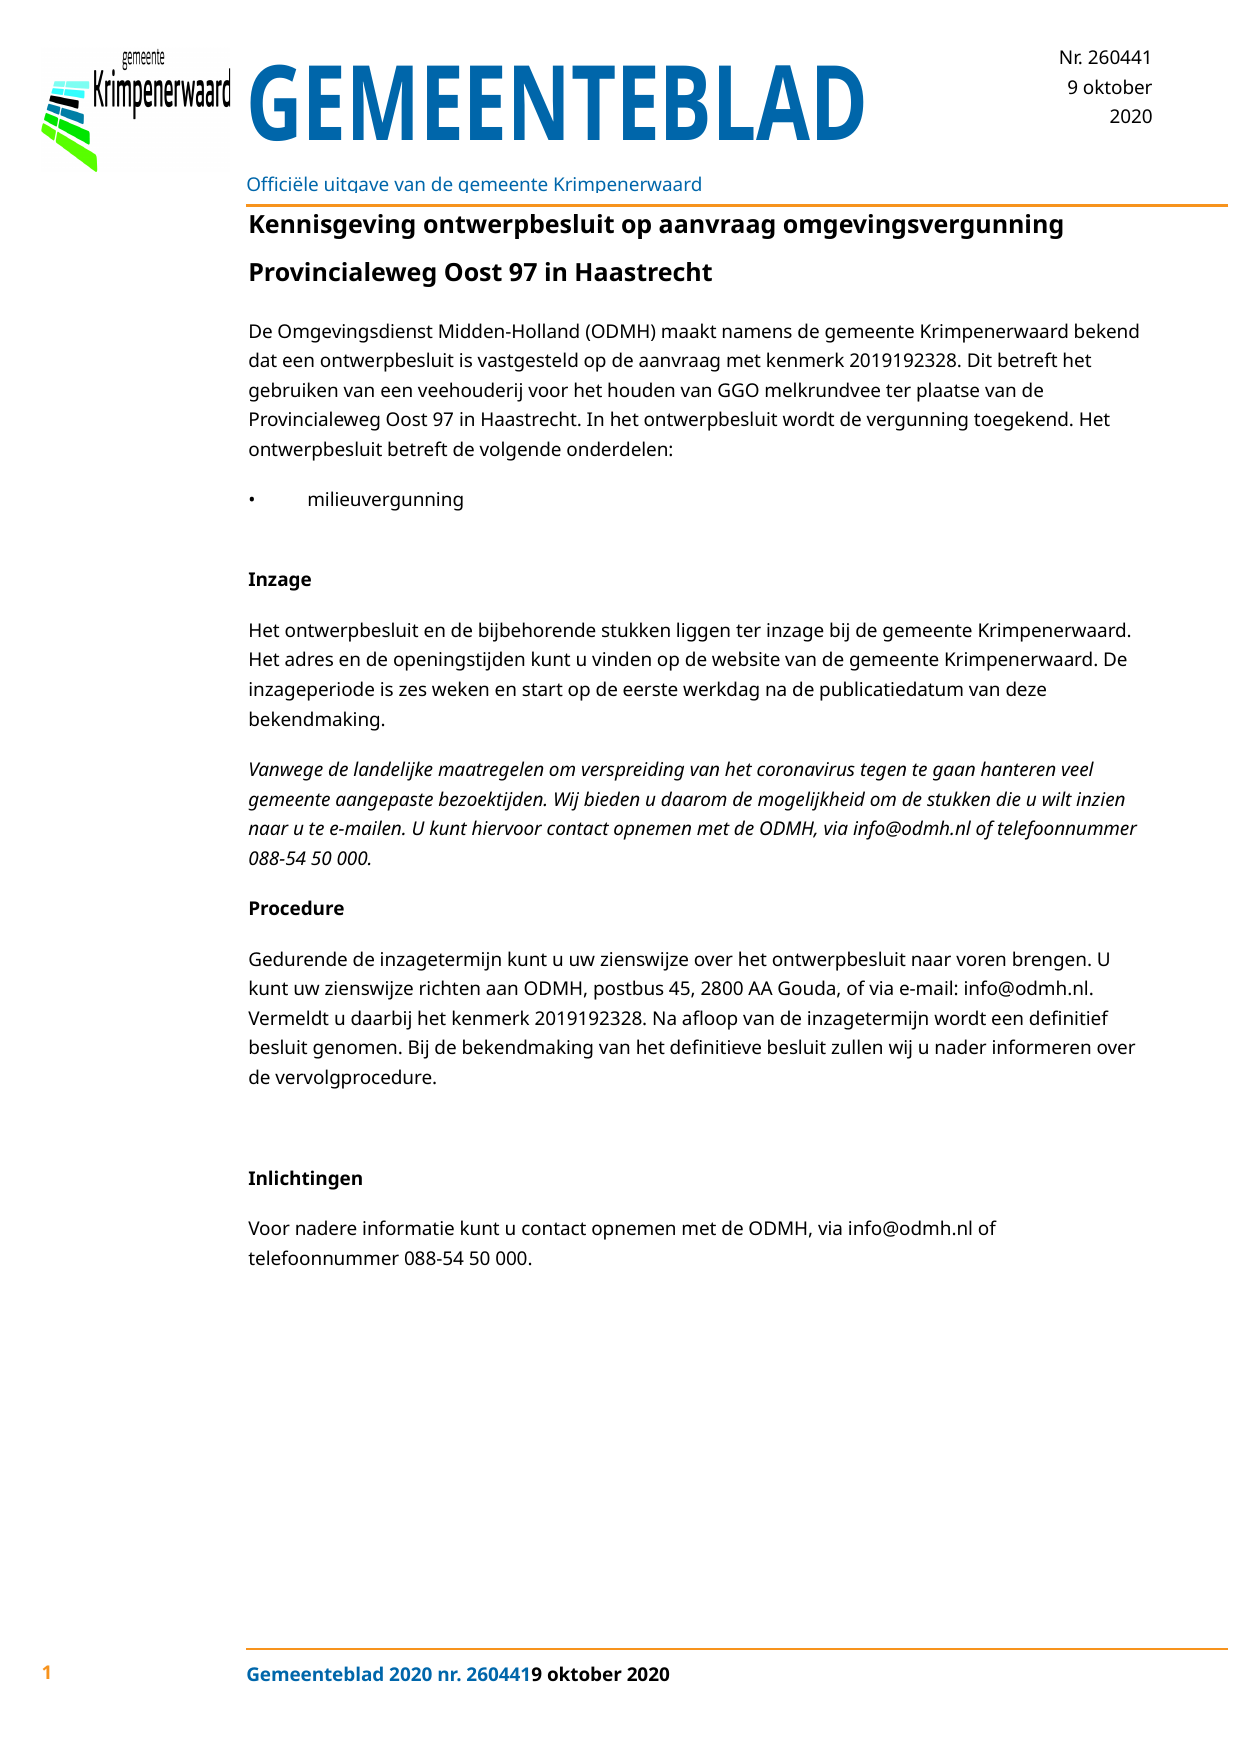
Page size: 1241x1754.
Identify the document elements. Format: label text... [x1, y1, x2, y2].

text Het ontwerpbesluit en de bijbehorende stukken liggen ter inzage bij de gemeente Krimpenerwaard. Het adres en de openingstijden kunt u vinden op de website van de gemeente Krimpenerwaard. De inzageperiode is zes weken en start op de eerste werkdag na de publicatiedatum van deze bekendmaking. [248, 617, 1152, 732]
text Voor nadere informatie kunt u contact opnemen met de ODMH, via info@odmh.nl of telefoonnummer 088-54 50 000. [248, 1215, 1152, 1271]
list milieuvergunning [248, 487, 1152, 512]
text Procedure [248, 895, 1152, 921]
text Vanwege de landelijke maatregelen om verspreiding van het coronavirus tegen te gaan hanteren veel gemeente aangepaste bezoektijden. Wij bieden u daarom de mogelijkheid om de stukken die u wilt inzien naar u te e-mailen. U kunt hiervoor contact opnemen met de ODMH, via info@odmh.nl of telefoonnummer 088-54 50 000. [248, 756, 1152, 871]
text De Omgevingsdienst Midden-Holland (ODMH) maakt namens de gemeente Krimpenerwaard bekend dat een ontwerpbesluit is vastgesteld op de aanvraag met kenmerk 2019192328. Dit betreft het gebruiken van een veehouderij voor het houden van GGO melkrundvee ter plaatse van de Provincialeweg Oost 97 in Haastrecht. In het ontwerpbesluit wordt de vergunning toegekend. Het ontwerpbesluit betreft de volgende onderdelen: [248, 318, 1152, 462]
text Kennisgeving ontwerpbesluit op aanvraag omgevingsvergunning Provincialeweg Oost 97 in Haastrecht [248, 207, 1152, 288]
text Inlichtingen [248, 1165, 1152, 1191]
picture [41, 47, 231, 172]
text Inzage [248, 567, 1152, 592]
text Gedurende de inzagetermijn kunt u uw zienswijze over het ontwerpbesluit naar voren brengen. U kunt uw zienswijze richten aan ODMH, postbus 45, 2800 AA Gouda, of via e-mail: info@odmh.nl. Vermeldt u daarbij het kenmerk 2019192328. Na afloop van de inzagetermijn wordt een definitief besluit genomen. Bij de bekendmaking van het definitieve besluit zullen wij u nader informeren over de vervolgprocedure. [248, 946, 1152, 1090]
